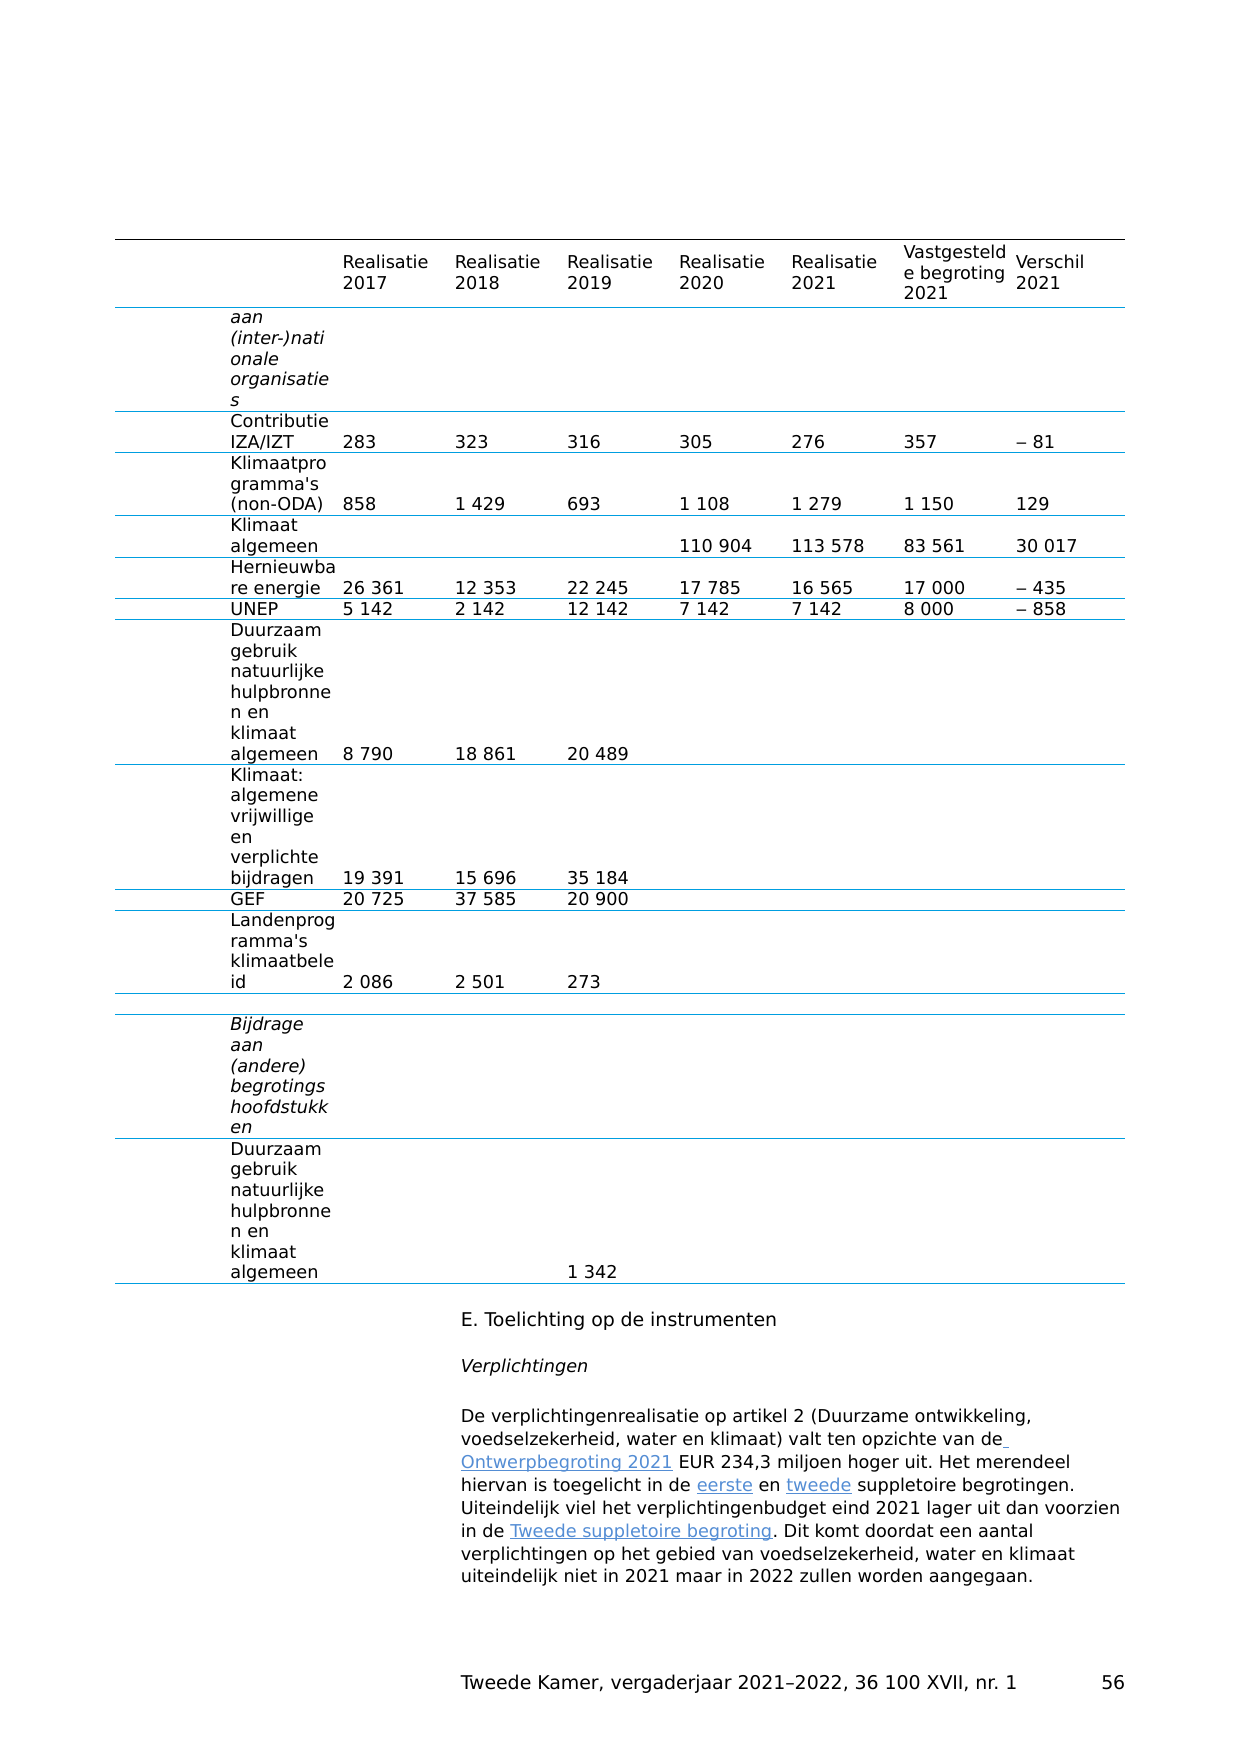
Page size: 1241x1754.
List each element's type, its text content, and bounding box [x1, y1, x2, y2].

table_cell Realisatie 2017 [340, 240, 452, 307]
table_cell 22 245 [564, 558, 676, 598]
table_cell [1013, 308, 1125, 411]
table_cell [115, 890, 227, 910]
table_cell GEF [227, 890, 339, 910]
table_cell 37 585 [452, 890, 564, 910]
table_cell [564, 308, 676, 411]
table_cell 1 342 [564, 1139, 676, 1283]
table_cell Hernieuwbare energie [227, 558, 339, 598]
table_cell [340, 994, 452, 1014]
table_cell 83 561 [900, 516, 1013, 556]
table_cell 2 501 [452, 911, 564, 993]
table_cell [900, 911, 1013, 993]
table_cell [900, 1015, 1013, 1138]
table_cell [788, 765, 900, 888]
table_cell 283 [340, 412, 452, 452]
table_cell [900, 620, 1013, 764]
table_cell 2 086 [340, 911, 452, 993]
table_cell 18 861 [452, 620, 564, 764]
table_cell Contributie IZA/IZT [227, 412, 339, 452]
table_cell [115, 240, 227, 307]
table_cell [788, 620, 900, 764]
table_cell [115, 765, 227, 888]
table_cell 20 725 [340, 890, 452, 910]
table_cell Klimaat algemeen [227, 516, 339, 556]
table_cell 858 [340, 453, 452, 515]
table_cell 19 391 [340, 765, 452, 888]
text De verplichtingenrealisatie op artikel 2 (Duurzame ontwikkeling, voedselzekerheid, water en klimaat) valt ten opzichte van de Ontwerpbegroting 2021 EUR 234,3 miljoen hoger uit. Het merendeel hiervan is toegelicht in de eerste en tweede suppletoire begrotingen. Uiteindelijk viel het verplichtingenbudget eind 2021 lager uit dan voorzien in de Tweede suppletoire begroting. Dit komt doordat een aantal verplichtingen op het gebied van voedselzekerheid, water en klimaat uiteindelijk niet in 2021 maar in 2022 zullen worden aangegaan. [461, 1404, 1125, 1587]
table_cell [900, 765, 1013, 888]
table_cell 12 353 [452, 558, 564, 598]
table_cell 693 [564, 453, 676, 515]
table_cell 273 [564, 911, 676, 993]
table_cell 1 429 [452, 453, 564, 515]
table_cell Realisatie 2019 [564, 240, 676, 307]
table_cell ‒ 435 [1013, 558, 1125, 598]
table_cell [788, 890, 900, 910]
table_cell [788, 911, 900, 993]
table_cell [115, 911, 227, 993]
table_cell 20 489 [564, 620, 676, 764]
table_cell [340, 516, 452, 556]
table_cell [900, 890, 1013, 910]
table_cell 113 578 [788, 516, 900, 556]
table_cell Klimaat: algemene vrijwillige en verplichte bijdragen [227, 765, 339, 888]
text Verplichtingen [461, 1354, 1125, 1377]
table_cell Vastgestelde begroting 2021 [900, 240, 1013, 307]
table_cell [788, 1015, 900, 1138]
table_cell [115, 994, 227, 1014]
table_cell 129 [1013, 453, 1125, 515]
table_cell [676, 911, 788, 993]
table_cell [452, 994, 564, 1014]
table_cell [115, 453, 227, 515]
table_cell [227, 994, 339, 1014]
table_cell ‒ 858 [1013, 599, 1125, 619]
table_cell [900, 1139, 1013, 1283]
table_cell Bijdrage aan (andere) begrotingshoofdstukken [227, 1015, 339, 1138]
table_cell Realisatie 2018 [452, 240, 564, 307]
table_cell [676, 765, 788, 888]
table_cell aan (inter-)nationale organisaties [227, 308, 339, 411]
table_cell [452, 1015, 564, 1138]
table_cell 16 565 [788, 558, 900, 598]
table_cell [676, 620, 788, 764]
table_cell Klimaatprogramma's (non-ODA) [227, 453, 339, 515]
table_cell [564, 1015, 676, 1138]
table_cell Duurzaam gebruik natuurlijke hulpbronnen en klimaat algemeen [227, 1139, 339, 1283]
table_cell [115, 558, 227, 598]
table_cell [1013, 1015, 1125, 1138]
table_cell [115, 308, 227, 411]
table_cell [564, 994, 676, 1014]
table_cell 323 [452, 412, 564, 452]
table_cell 12 142 [564, 599, 676, 619]
table_cell [1013, 620, 1125, 764]
table_cell [115, 412, 227, 452]
table_cell [1013, 1139, 1125, 1283]
table_cell 305 [676, 412, 788, 452]
table_cell 8 000 [900, 599, 1013, 619]
table_cell 7 142 [788, 599, 900, 619]
table_cell [676, 308, 788, 411]
table_cell 316 [564, 412, 676, 452]
table_cell 2 142 [452, 599, 564, 619]
table_cell [676, 890, 788, 910]
table_cell [564, 516, 676, 556]
table_cell Duurzaam gebruik natuurlijke hulpbronnen en klimaat algemeen [227, 620, 339, 764]
table_header Tabel 8 Budgettaire gevolgen van beleidsartikel 2 Duurzame ontwikkeling, voedselzekerheid, water en klimaat (bedragen x € 1.000) [115, 191, 1125, 239]
table_cell Realisatie 2021 [788, 240, 900, 307]
table_cell [1013, 911, 1125, 993]
table_cell [676, 1139, 788, 1283]
table_cell [115, 620, 227, 764]
table_cell [676, 1015, 788, 1138]
table_cell [1013, 994, 1125, 1014]
title E. Toelichting op de instrumenten [461, 1308, 1125, 1331]
table_cell 35 184 [564, 765, 676, 888]
table_cell [1013, 890, 1125, 910]
table_cell 8 790 [340, 620, 452, 764]
table_cell [452, 516, 564, 556]
table_cell [340, 308, 452, 411]
table_cell Realisatie 2020 [676, 240, 788, 307]
table_cell Verschil 2021 [1013, 240, 1125, 307]
table_cell 276 [788, 412, 900, 452]
table_cell 26 361 [340, 558, 452, 598]
table_cell [115, 599, 227, 619]
table_cell 1 108 [676, 453, 788, 515]
table_cell [676, 994, 788, 1014]
table_cell [452, 1139, 564, 1283]
table_cell 17 785 [676, 558, 788, 598]
table_cell 30 017 [1013, 516, 1125, 556]
table_cell [900, 994, 1013, 1014]
table_cell 1 279 [788, 453, 900, 515]
table_cell Landenprogramma's klimaatbeleid [227, 911, 339, 993]
table_cell 5 142 [340, 599, 452, 619]
table_cell [340, 1139, 452, 1283]
table_cell [788, 1139, 900, 1283]
table_cell [788, 994, 900, 1014]
table_cell UNEP [227, 599, 339, 619]
table_cell [115, 1139, 227, 1283]
table_cell 20 900 [564, 890, 676, 910]
table_cell 357 [900, 412, 1013, 452]
table_cell 15 696 [452, 765, 564, 888]
table_cell [340, 1015, 452, 1138]
table_cell [788, 308, 900, 411]
table_cell 110 904 [676, 516, 788, 556]
table_cell [1013, 765, 1125, 888]
table_cell ‒ 81 [1013, 412, 1125, 452]
table_cell [115, 516, 227, 556]
table_cell 17 000 [900, 558, 1013, 598]
table_cell [115, 1015, 227, 1138]
table_cell [227, 240, 339, 307]
table_cell 7 142 [676, 599, 788, 619]
table_cell [452, 308, 564, 411]
table_cell [900, 308, 1013, 411]
table_cell 1 150 [900, 453, 1013, 515]
